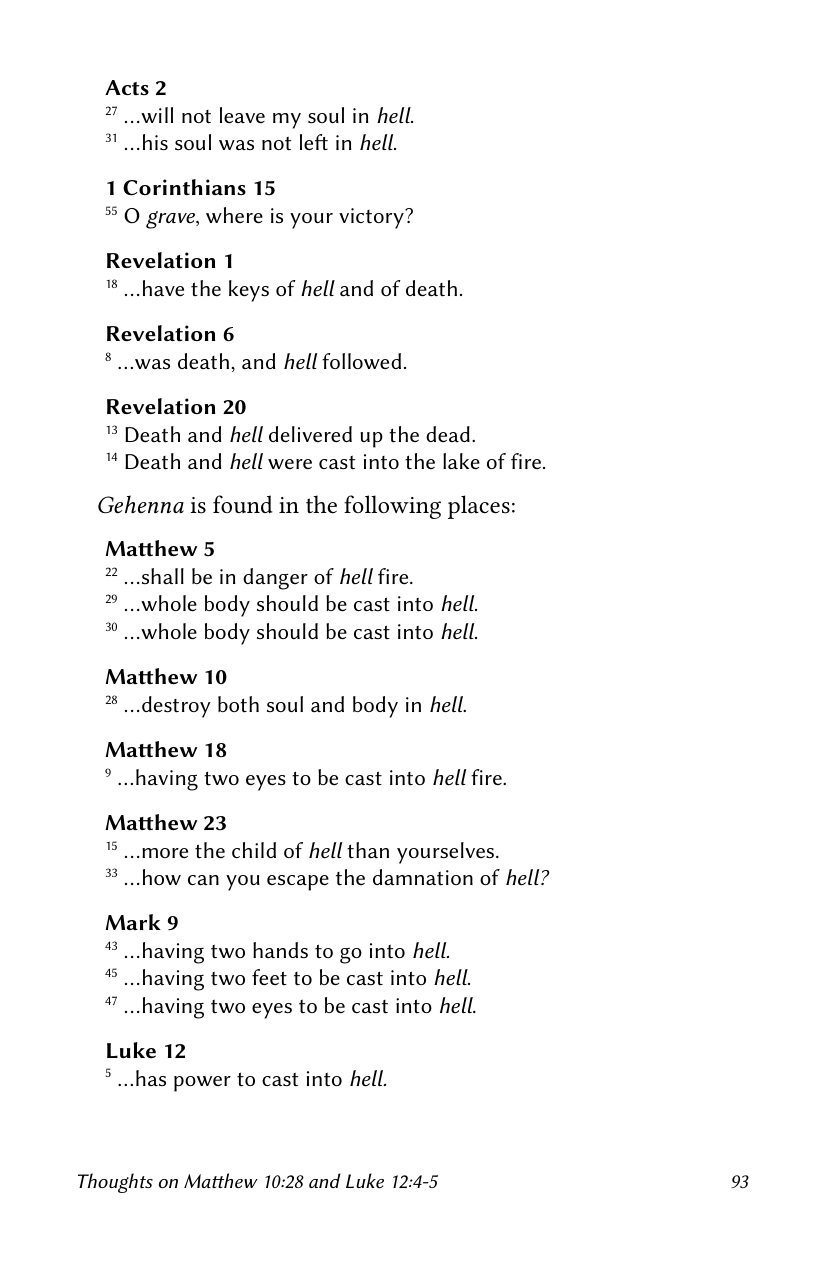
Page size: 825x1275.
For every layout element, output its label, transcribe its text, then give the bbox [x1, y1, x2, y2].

text 18 ...have the keys of hell and of death. [105, 276, 720, 302]
text 5 ...has power to cast into hell. [105, 1066, 720, 1092]
text 55 O grave, where is your victory? [105, 203, 720, 229]
text 28 ...destroy both soul and body in hell. [105, 692, 720, 718]
text Gehenna is found in the following places: [75, 491, 750, 520]
text Matthew 10 [105, 664, 750, 690]
text Revelation 6 [105, 321, 750, 347]
text Acts 2 [105, 75, 750, 101]
text Matthew 5 [105, 536, 750, 562]
text 22 ...shall be in danger of hell fire. [105, 564, 720, 590]
text 1 Corinthians 15 [105, 175, 750, 201]
text Matthew 18 [105, 737, 750, 763]
text Revelation 20 [105, 394, 750, 420]
text 45 ...having two feet to be cast into hell. [105, 965, 720, 991]
text 29 ...whole body should be cast into hell. [105, 591, 720, 617]
text 15 ...more the child of hell than yourselves. [105, 837, 720, 864]
text 9 ...having two eyes to be cast into hell fire. [105, 764, 720, 791]
text 8 ...was death, and hell followed. [105, 349, 720, 375]
text Mark 9 [105, 910, 750, 936]
text Revelation 1 [105, 248, 750, 274]
text 30 ...whole body should be cast into hell. [105, 619, 720, 645]
text 47 ...having two eyes to be cast into hell. [105, 993, 720, 1019]
text 31 ...his soul was not left in hell. [105, 130, 720, 156]
text Matthew 23 [105, 810, 750, 836]
text 14 Death and hell were cast into the lake of fire. [105, 449, 720, 475]
text 33 ...how can you escape the damnation of hell? [105, 865, 720, 891]
text Luke 12 [105, 1038, 750, 1064]
text 43 ...having two hands to go into hell. [105, 938, 720, 964]
text 13 Death and hell delivered up the dead. [105, 422, 720, 448]
text 27 ...will not leave my soul in hell. [105, 103, 720, 129]
